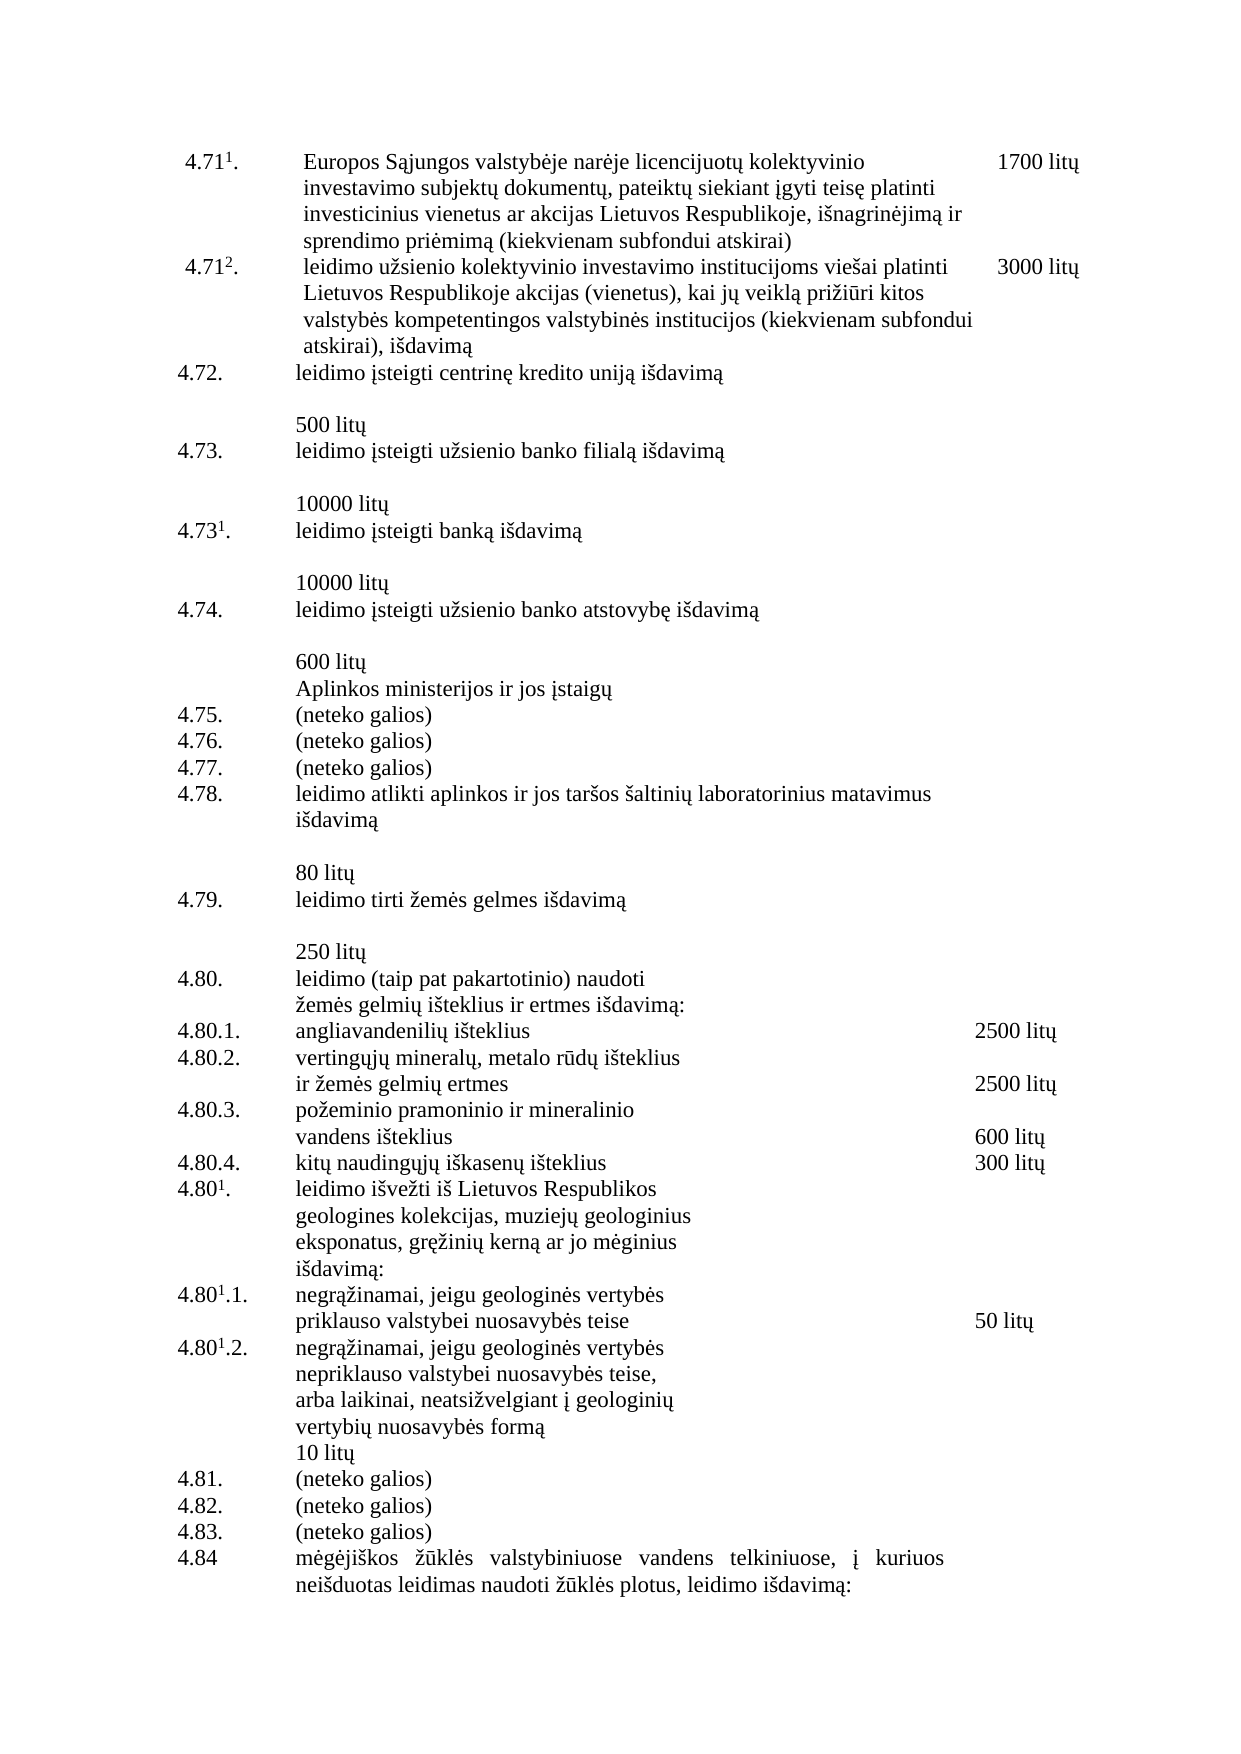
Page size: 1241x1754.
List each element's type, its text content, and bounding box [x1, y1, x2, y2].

text ir žemės gelmių ertmes 2500 litų [177, 1070, 1122, 1096]
text 4.75. (neteko galios) [177, 701, 945, 727]
text 4.80.1. angliavandenilių išteklius 2500 litų [177, 1017, 1122, 1044]
text geologines kolekcijas, muziejų geologinius [177, 1202, 1122, 1228]
table_cell leidimo užsienio kolektyvinio investavimo institucijoms viešai platinti Lietuvos Respublikoje akcijas (vienetus), kai jų veiklą prižiūri kitos valstybės kompetentingos valstybinės institucijos (kiekvienam subfondui atskirai), išdavimą [292, 253, 986, 358]
text 4.79. leidimo tirti žemės gelmes išdavimą 250 litų [177, 886, 945, 965]
text 4.80.2. vertingųjų mineralų, metalo rūdų išteklius [177, 1044, 1122, 1070]
table_cell 4.712. [174, 253, 292, 358]
table_header Europos Sąjungos valstybėje narėje licencijuotų kolektyvinio investavimo subjektų dokumentų, pateiktų siekiant įgyti teisę platinti investicinius vienetus ar akcijas Lietuvos Respublikoje, išnagrinėjimą ir sprendimo priėmimą (kiekvienam subfondui atskirai) [292, 148, 986, 253]
text Aplinkos ministerijos ir jos įstaigų [177, 675, 945, 701]
text eksponatus, gręžinių kerną ar jo mėginius [177, 1228, 1122, 1254]
text nepriklauso valstybei nuosavybės teise, [177, 1360, 1122, 1386]
table_cell 3000 litų [986, 253, 1144, 358]
text 4.80. leidimo (taip pat pakartotinio) naudoti [177, 965, 1122, 991]
text išdavimą: [177, 1254, 1122, 1281]
table_header 1700 litų [986, 148, 1144, 253]
text 4.80.4. kitų naudingųjų iškasenų išteklius 300 litų [177, 1149, 1122, 1176]
text priklauso valstybei nuosavybės teise 50 litų [177, 1307, 1122, 1334]
text 4.72. leidimo įsteigti centrinę kredito uniją išdavimą 500 litų [177, 358, 945, 438]
text žemės gelmių išteklius ir ertmes išdavimą: [177, 991, 1122, 1017]
text 4.81. (neteko galios) [177, 1465, 945, 1492]
text 4.73. leidimo įsteigti užsienio banko filialą išdavimą 10000 litų [177, 438, 945, 517]
text 4.801.1. negrąžinamai, jeigu geologinės vertybės [177, 1281, 1122, 1307]
text vertybių nuosavybės formą 10 litų [177, 1413, 945, 1465]
table_header 4.711. [174, 148, 292, 253]
text 4.84 mėgėjiškos žūklės valstybiniuose vandens telkiniuose, į kuriuos neišduotas leidimas naudoti žūklės plotus, leidimo išdavimą: [177, 1544, 945, 1597]
text 4.83. (neteko galios) [177, 1518, 945, 1544]
text 4.80.3. požeminio pramoninio ir mineralinio [177, 1096, 1122, 1123]
text 4.801.2. negrąžinamai, jeigu geologinės vertybės [177, 1334, 1122, 1360]
text 4.82. (neteko galios) [177, 1492, 945, 1518]
text 4.76. (neteko galios) [177, 727, 945, 754]
text vandens išteklius 600 litų [177, 1123, 1122, 1149]
text 4.731. leidimo įsteigti banką išdavimą 10000 litų [177, 517, 945, 596]
text 4.74. leidimo įsteigti užsienio banko atstovybę išdavimą 600 litų [177, 596, 945, 675]
text 4.77. (neteko galios) [177, 754, 945, 780]
text 4.801. leidimo išvežti iš Lietuvos Respublikos [177, 1176, 1122, 1202]
text 4.78. leidimo atlikti aplinkos ir jos taršos šaltinių laboratorinius matavimus išdavimą 80 litų [177, 780, 945, 886]
text arba laikinai, neatsižvelgiant į geologinių [177, 1386, 1122, 1413]
